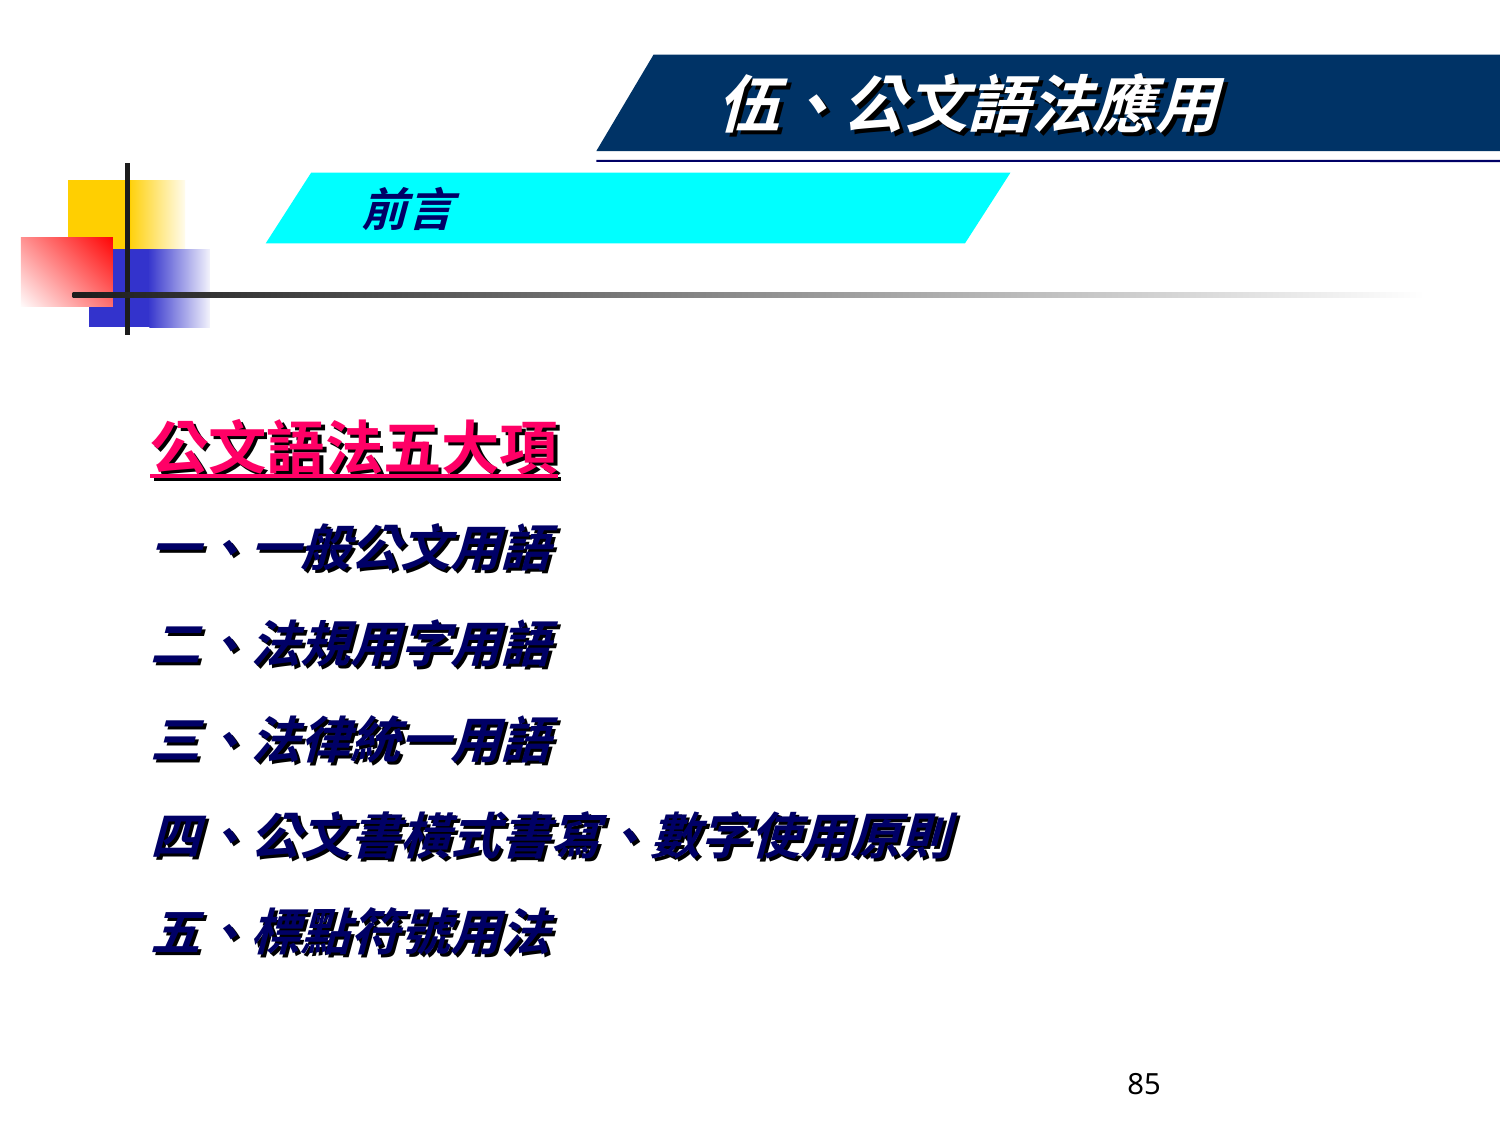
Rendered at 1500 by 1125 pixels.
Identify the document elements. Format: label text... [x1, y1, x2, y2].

text_box [1112, 1037, 1426, 1113]
text_box 前言 [265, 172, 1011, 244]
text_box 伍、公文語法應用 [596, 54, 1500, 152]
text_box 公文語法五大項 一、一般公文用語 二、法規用字用語 三、法律統一用語 四、公文書橫式書寫、數字使用原則 五、標點符號用法 [135, 361, 1057, 968]
